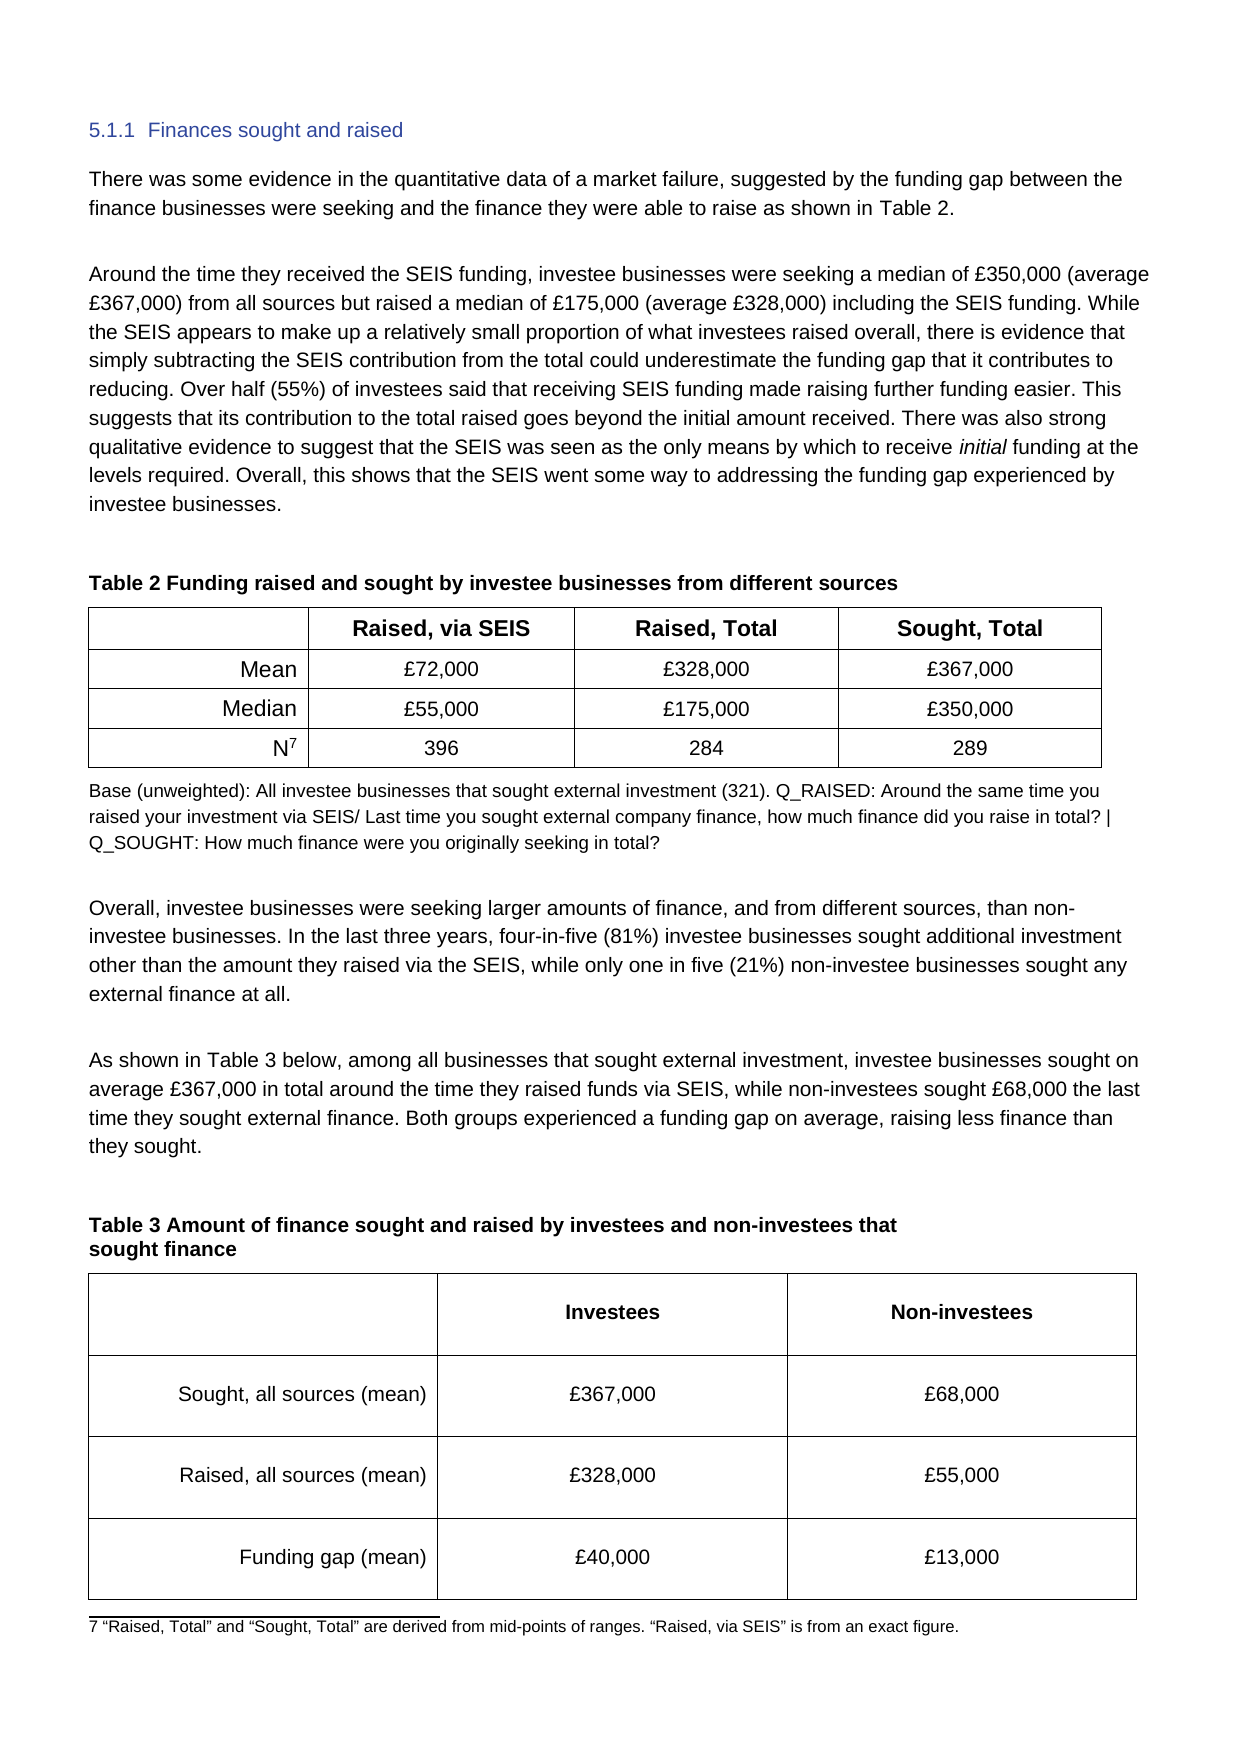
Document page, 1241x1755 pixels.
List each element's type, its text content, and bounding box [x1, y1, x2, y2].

table_cell £40,000 [438, 1519, 787, 1599]
text Base (unweighted): All investee businesses that sought external investment (321). Q_RAISED: Around the same time you raised your investment via SEIS/ Last time you sought external company finance, how much finance did you raise in total? | Q_SOUGHT: How much finance were you originally seeking in total? [89, 780, 1152, 853]
table_cell £367,000 [839, 650, 1101, 688]
table_cell £350,000 [839, 689, 1101, 727]
table_cell Median [89, 689, 308, 727]
table_header Investees [438, 1274, 787, 1355]
table_cell £72,000 [309, 650, 574, 688]
table_cell Raised, all sources (mean) [89, 1437, 437, 1518]
subtitle Table 2 Funding raised and sought by investee businesses from different sources [89, 571, 915, 595]
table_cell N [89, 729, 308, 767]
text There was some evidence in the quantitative data of a market failure, suggested by the funding gap between the finance businesses were seeking and the finance they were able to raise as shown in Table 2. [89, 167, 1152, 220]
table_cell £328,000 [575, 650, 838, 688]
table_header Raised, Total [575, 608, 838, 649]
table_cell Sought, all sources (mean) [89, 1356, 437, 1436]
subtitle Finances sought and raised [89, 118, 1152, 142]
table_header Sought, Total [839, 608, 1101, 649]
table_cell 396 [309, 729, 574, 767]
text Overall, investee businesses were seeking larger amounts of finance, and from different sources, than non-investee businesses. In the last three years, four-in-five (81%) investee businesses sought additional investment other than the amount they raised via the SEIS, while only one in five (21%) non-investee businesses sought any external finance at all. [89, 895, 1152, 1006]
table_cell £328,000 [438, 1437, 787, 1518]
text As shown in Table 3 below, among all businesses that sought external investment, investee businesses sought on average £367,000 in total around the time they raised funds via SEIS, while non-investees sought £68,000 the last time they sought external finance. Both groups experienced a funding gap on average, raising less finance than they sought. [89, 1048, 1152, 1158]
table_header [89, 1274, 437, 1355]
table_cell 289 [839, 729, 1101, 767]
table_cell £68,000 [788, 1356, 1136, 1436]
table_cell £175,000 [575, 689, 838, 727]
table_header Non-investees [788, 1274, 1136, 1355]
table_cell £367,000 [438, 1356, 787, 1436]
table_cell £55,000 [788, 1437, 1136, 1518]
table_cell £13,000 [788, 1519, 1136, 1599]
table_cell Funding gap (mean) [89, 1519, 437, 1599]
table_header Raised, via SEIS [309, 608, 574, 649]
table_cell 284 [575, 729, 838, 767]
table_cell Mean [89, 650, 308, 688]
subtitle Table 3 Amount of finance sought and raised by investees and non-investees that sought finance [89, 1213, 915, 1261]
text Around the time they received the SEIS funding, investee businesses were seeking a median of £350,000 (average £367,000) from all sources but raised a median of £175,000 (average £328,000) including the SEIS funding. While the SEIS appears to make up a relatively small proportion of what investees raised overall, there is evidence that simply subtracting the SEIS contribution from the total could underestimate the funding gap that it contributes to reducing. Over half (55%) of investees said that receiving SEIS funding made raising further funding easier. This suggests that its contribution to the total raised goes beyond the initial amount received. There was also strong qualitative evidence to suggest that the SEIS was seen as the only means by which to receive initial funding at the levels required. Overall, this shows that the SEIS went some way to addressing the funding gap experienced by investee businesses. [89, 262, 1152, 516]
table_header [89, 608, 308, 649]
table_cell £55,000 [309, 689, 574, 727]
